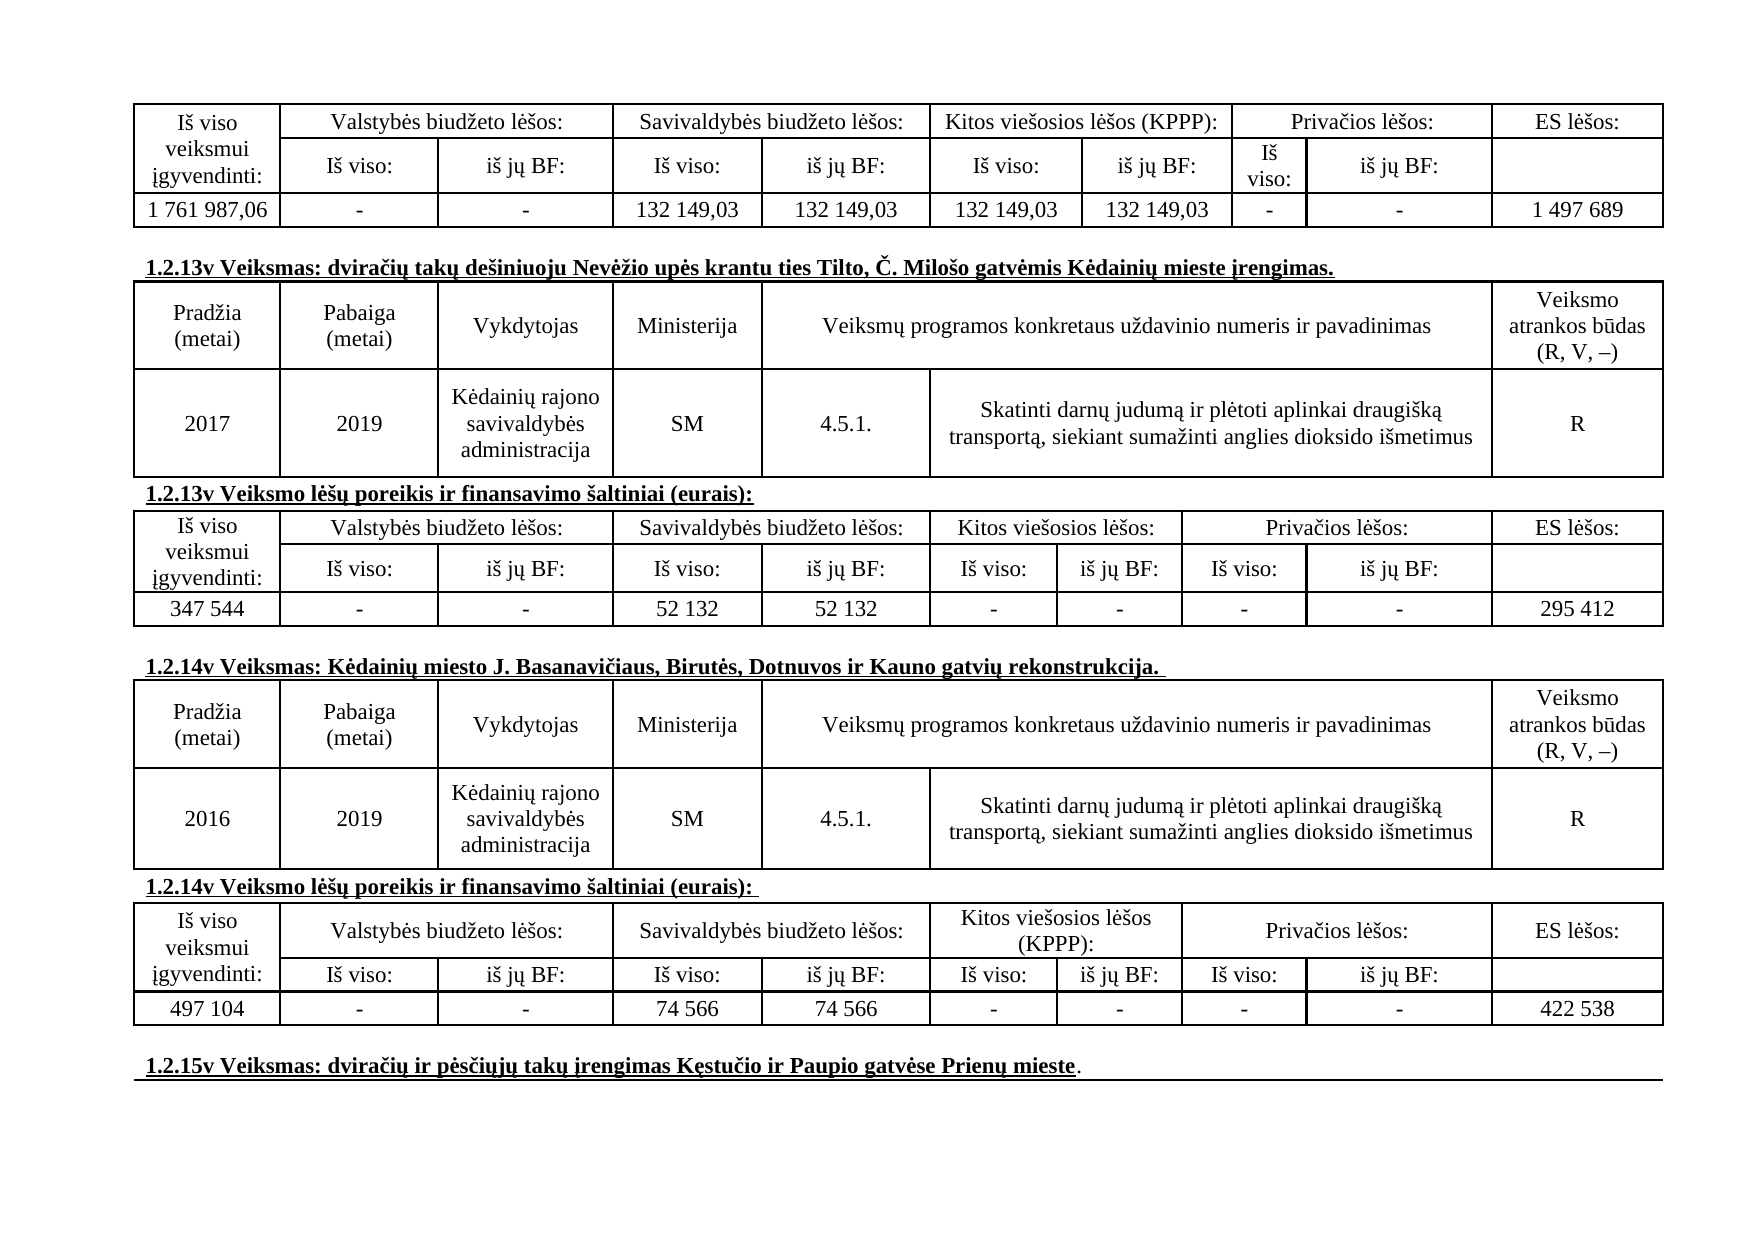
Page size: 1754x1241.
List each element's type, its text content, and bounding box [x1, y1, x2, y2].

table_cell [1663, 476, 1692, 509]
table_cell iš jų BF: [1083, 139, 1231, 192]
table_cell Privačios lėšos: [1183, 512, 1491, 543]
table_cell [128, 957, 133, 990]
table_cell ES lėšos: [1493, 512, 1662, 543]
table_cell 1.2.15v Veiksmas: dviračių ir pėsčiųjų takų įrengimas Kęstučio ir Paupio gatvėse Prienų mieste. [134, 1026, 1663, 1079]
table_cell [1664, 543, 1692, 591]
table_cell SM [614, 370, 761, 476]
table_cell 347 544 [135, 593, 279, 624]
table_cell Valstybės biudžeto lėšos: [281, 904, 612, 957]
table_cell Valstybės biudžeto lėšos: [281, 105, 612, 137]
table_cell - [1308, 993, 1491, 1024]
table_cell 74 566 [763, 993, 929, 1024]
table_cell [128, 510, 133, 543]
table_cell [128, 192, 133, 226]
table_cell R [1493, 769, 1662, 868]
table_cell 1 497 689 [1493, 194, 1662, 226]
table_cell 2019 [281, 370, 437, 476]
table_cell Iš viso: [281, 139, 437, 192]
table_cell Kitos viešosios lėšos (KPPP): [931, 904, 1181, 957]
table_cell iš jų BF: [439, 959, 612, 990]
table_cell Savivaldybės biudžeto lėšos: [614, 105, 929, 137]
table_cell iš jų BF: [763, 139, 929, 192]
table_cell - [439, 593, 612, 624]
table_cell 422 538 [1493, 993, 1662, 1024]
table_cell [1664, 591, 1692, 624]
table_cell Iš viso: [931, 545, 1056, 591]
table_cell 52 132 [763, 593, 929, 624]
table_cell - [931, 993, 1056, 1024]
table_cell [1664, 902, 1692, 957]
table_cell [1664, 368, 1692, 476]
table_cell iš jų BF: [1308, 139, 1491, 192]
table_cell Iš viso: [281, 545, 437, 591]
table_cell Vykdytojas [439, 681, 612, 767]
table_cell [128, 902, 133, 957]
table_cell Iš viso: [931, 959, 1056, 990]
table_cell Veiksmo atrankos būdas (R, V, –) [1493, 283, 1662, 368]
table_cell 4.5.1. [763, 769, 929, 868]
table_cell [1664, 137, 1692, 192]
table_cell Iš viso: [614, 139, 761, 192]
table_cell 497 104 [135, 993, 279, 1024]
table_cell [1663, 1024, 1692, 1079]
table_cell Iš viso: [281, 959, 437, 990]
table_cell Iš viso: [1183, 545, 1305, 591]
table_cell Iš viso: [614, 959, 761, 990]
table_cell iš jų BF: [1058, 545, 1181, 591]
table_cell Iš viso veiksmui įgyvendinti: [135, 512, 279, 591]
table_cell Kėdainių rajono savivaldybės administracija [439, 769, 612, 868]
table_cell - [1308, 593, 1491, 624]
table_cell - [1233, 194, 1305, 226]
table_cell - [439, 993, 612, 1024]
table_cell Pradžia (metai) [135, 681, 279, 767]
table_cell Skatinti darnų judumą ir plėtoti aplinkai draugišką transportą, siekiant sumažinti anglies dioksido išmetimus [931, 370, 1491, 476]
table_cell 52 132 [614, 593, 761, 624]
table_cell [1664, 957, 1692, 990]
table_cell iš jų BF: [1058, 959, 1181, 990]
table_cell [128, 280, 133, 368]
table_cell [128, 137, 133, 192]
table_cell [1493, 959, 1662, 990]
table_cell [128, 226, 134, 280]
table_cell Savivaldybės biudžeto lėšos: [614, 512, 929, 543]
table_cell iš jų BF: [1308, 545, 1491, 591]
table_cell Skatinti darnų judumą ir plėtoti aplinkai draugišką transportą, siekiant sumažinti anglies dioksido išmetimus [931, 769, 1491, 868]
table_cell [1493, 139, 1662, 192]
table_cell [1663, 226, 1692, 280]
table_cell [128, 368, 133, 476]
table_cell Kėdainių rajono savivaldybės administracija [439, 370, 612, 476]
table_cell [1664, 510, 1692, 543]
table_cell Privačios lėšos: [1183, 904, 1491, 957]
table_cell 132 149,03 [1083, 194, 1231, 226]
table_cell Iš viso: [614, 545, 761, 591]
table_cell Veiksmų programos konkretaus uždavinio numeris ir pavadinimas [763, 681, 1491, 767]
table_cell Kitos viešosios lėšos (KPPP): [931, 105, 1231, 137]
table_cell 132 149,03 [614, 194, 761, 226]
table_cell [1493, 545, 1662, 591]
table_cell ES lėšos: [1493, 105, 1662, 137]
table_cell SM [614, 769, 761, 868]
table_cell - [1183, 593, 1305, 624]
table_cell Pradžia (metai) [135, 283, 279, 368]
table_cell Ministerija [614, 283, 761, 368]
table_cell - [1183, 993, 1305, 1024]
table_cell iš jų BF: [439, 139, 612, 192]
table_cell [128, 103, 133, 137]
table_cell Pabaiga (metai) [281, 283, 437, 368]
table_cell Ministerija [614, 681, 761, 767]
table_cell 295 412 [1493, 593, 1662, 624]
table_cell 1.2.14v Veiksmas: Kėdainių miesto J. Basanavičiaus, Birutės, Dotnuvos ir Kauno gatvių rekonstrukcija. [134, 627, 1663, 679]
table_cell Savivaldybės biudžeto lėšos: [614, 904, 929, 957]
table_cell ES lėšos: [1493, 904, 1662, 957]
table_cell [128, 767, 133, 868]
table_cell 1.2.14v Veiksmo lėšų poreikis ir finansavimo šaltiniai (eurais): [134, 870, 1663, 902]
table_cell Pabaiga (metai) [281, 681, 437, 767]
table_cell iš jų BF: [439, 545, 612, 591]
table_cell [1664, 192, 1692, 226]
table_cell 132 149,03 [931, 194, 1081, 226]
table_cell 2016 [135, 769, 279, 868]
table_cell [1664, 990, 1692, 1024]
table_cell - [1308, 194, 1491, 226]
table_cell Iš viso veiksmui įgyvendinti: [135, 904, 279, 990]
table_cell 4.5.1. [763, 370, 929, 476]
table_cell [128, 591, 133, 624]
table_cell [128, 1024, 134, 1079]
table_cell 1 761 987,06 [135, 194, 279, 226]
table_cell [1663, 625, 1692, 679]
table_cell - [1058, 593, 1181, 624]
table_cell Kitos viešosios lėšos: [931, 512, 1181, 543]
table_cell [128, 476, 134, 509]
table_cell Iš viso: [1183, 959, 1305, 990]
table_cell 2019 [281, 769, 437, 868]
table_cell [128, 543, 133, 591]
table_cell - [1058, 993, 1181, 1024]
table_cell 1.2.13v Veiksmas: dviračių takų dešiniuoju Nevėžio upės krantu ties Tilto, Č. Milošo gatvėmis Kėdainių mieste įrengimas. [134, 228, 1663, 280]
table_cell [128, 625, 134, 679]
table_cell - [281, 194, 437, 226]
table_cell [1664, 767, 1692, 868]
table_cell Iš viso: [931, 139, 1081, 192]
table_cell 1.2.13v Veiksmo lėšų poreikis ir finansavimo šaltiniai (eurais): [134, 478, 1663, 509]
table_cell R [1493, 370, 1662, 476]
table_cell [1664, 103, 1692, 137]
table_cell [128, 679, 133, 767]
table_cell iš jų BF: [763, 545, 929, 591]
table_cell 2017 [135, 370, 279, 476]
table_cell [128, 990, 133, 1024]
table_cell Veiksmo atrankos būdas (R, V, –) [1493, 681, 1662, 767]
table_cell 132 149,03 [763, 194, 929, 226]
table_cell Iš viso veiksmui įgyvendinti: [135, 105, 279, 192]
table_cell Veiksmų programos konkretaus uždavinio numeris ir pavadinimas [763, 283, 1491, 368]
table_cell - [281, 993, 437, 1024]
table_cell [1664, 679, 1692, 767]
table_cell - [439, 194, 612, 226]
table_cell Vykdytojas [439, 283, 612, 368]
table_cell Valstybės biudžeto lėšos: [281, 512, 612, 543]
table_cell - [931, 593, 1056, 624]
table_cell 74 566 [614, 993, 761, 1024]
table_cell iš jų BF: [1308, 959, 1491, 990]
table_cell Iš viso: [1233, 139, 1305, 192]
table_cell [128, 868, 134, 902]
table_cell iš jų BF: [763, 959, 929, 990]
table_cell [1663, 868, 1692, 902]
table_cell [1664, 280, 1692, 368]
table_cell - [281, 593, 437, 624]
table_cell Privačios lėšos: [1233, 105, 1491, 137]
